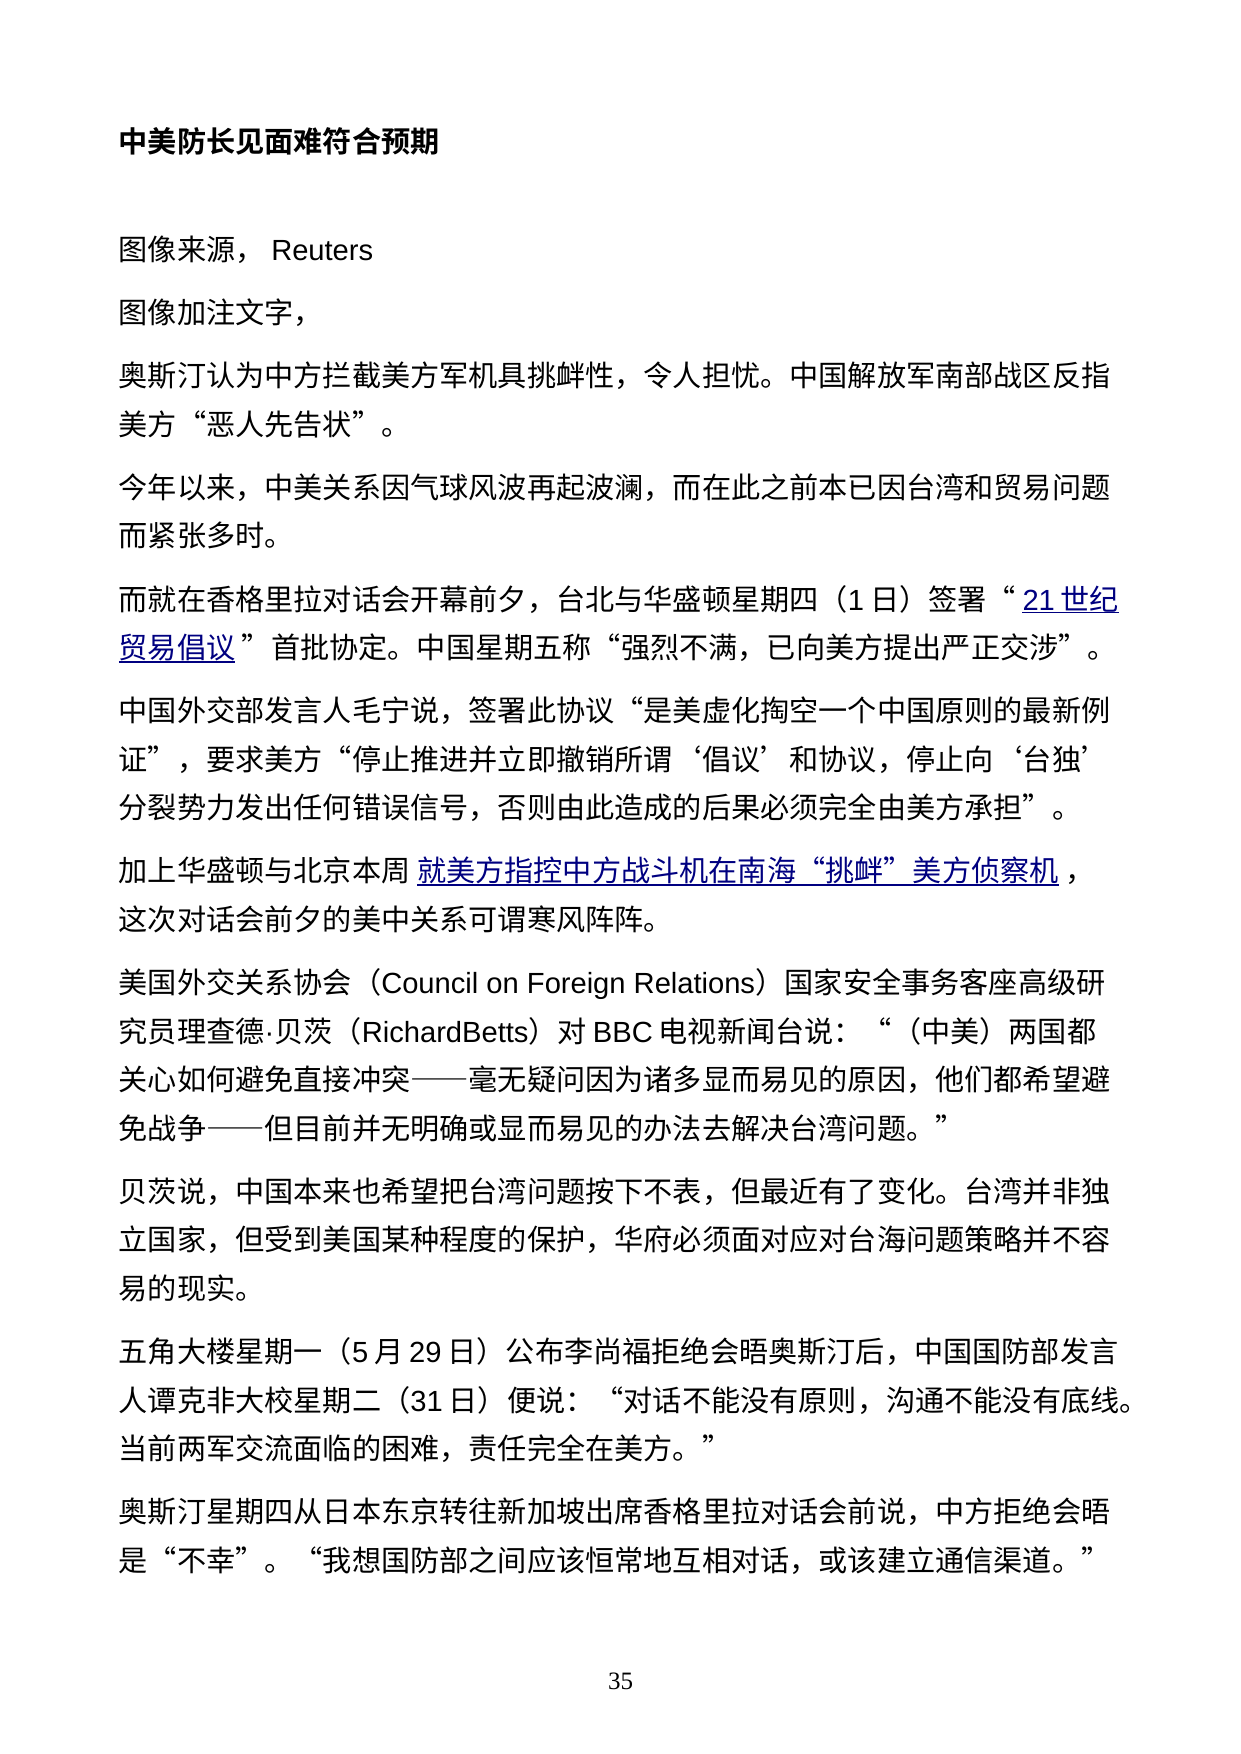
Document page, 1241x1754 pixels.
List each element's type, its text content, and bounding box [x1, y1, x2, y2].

text 今年以来，中美关系因气球风波再起波澜，而在此之前本已因台湾和贸易问题而紧张多时。 [118, 464, 1122, 555]
text 而就在香格里拉对话会开幕前夕，台北与华盛顿星期四（1日）签署“ 21世纪贸易倡议 ”首批协定。中国星期五称“强烈不满，已向美方提出严正交涉”。 [118, 576, 1122, 667]
text 图像来源， Reuters [118, 226, 1122, 269]
text 五角大楼星期一（5月29日）公布李尚福拒绝会晤奥斯汀后，中国国防部发言人谭克非大校星期二（31日）便说：“对话不能没有原则，沟通不能没有底线。当前两军交流面临的困难，责任完全在美方。” [118, 1328, 1122, 1468]
text 图像加注文字， [118, 289, 1122, 332]
subtitle 中美防长见面难符合预期 [118, 118, 1122, 161]
text 奥斯汀认为中方拦截美方军机具挑衅性，令人担忧。中国解放军南部战区反指美方“恶人先告状”。 [118, 353, 1122, 443]
text 贝茨说，中国本来也希望把台湾问题按下不表，但最近有了变化。台湾并非独立国家，但受到美国某种程度的保护，华府必须面对应对台海问题策略并不容易的现实。 [118, 1168, 1122, 1308]
text 奥斯汀星期四从日本东京转往新加坡出席香格里拉对话会前说，中方拒绝会晤是“不幸”。“我想国防部之间应该恒常地互相对话，或该建立通信渠道。” [118, 1489, 1122, 1579]
text 美国外交关系协会（Council on Foreign Relations）国家安全事务客座高级研究员理查德·贝茨（RichardBetts）对BBC电视新闻台说：“（中美）两国都关心如何避免直接冲突——毫无疑问因为诸多显而易见的原因，他们都希望避免战争——但目前并无明确或显而易见的办法去解决台湾问题。” [118, 959, 1122, 1147]
text 中国外交部发言人毛宁说，签署此协议“是美虚化掏空一个中国原则的最新例证”，要求美方“停止推进并立即撤销所谓‘倡议’和协议，停止向‘台独’分裂势力发出任何错误信号，否则由此造成的后果必须完全由美方承担”。 [118, 688, 1122, 827]
text 加上华盛顿与北京本周 就美方指控中方战斗机在南海“挑衅”美方侦察机 ，这次对话会前夕的美中关系可谓寒风阵阵。 [118, 848, 1122, 939]
